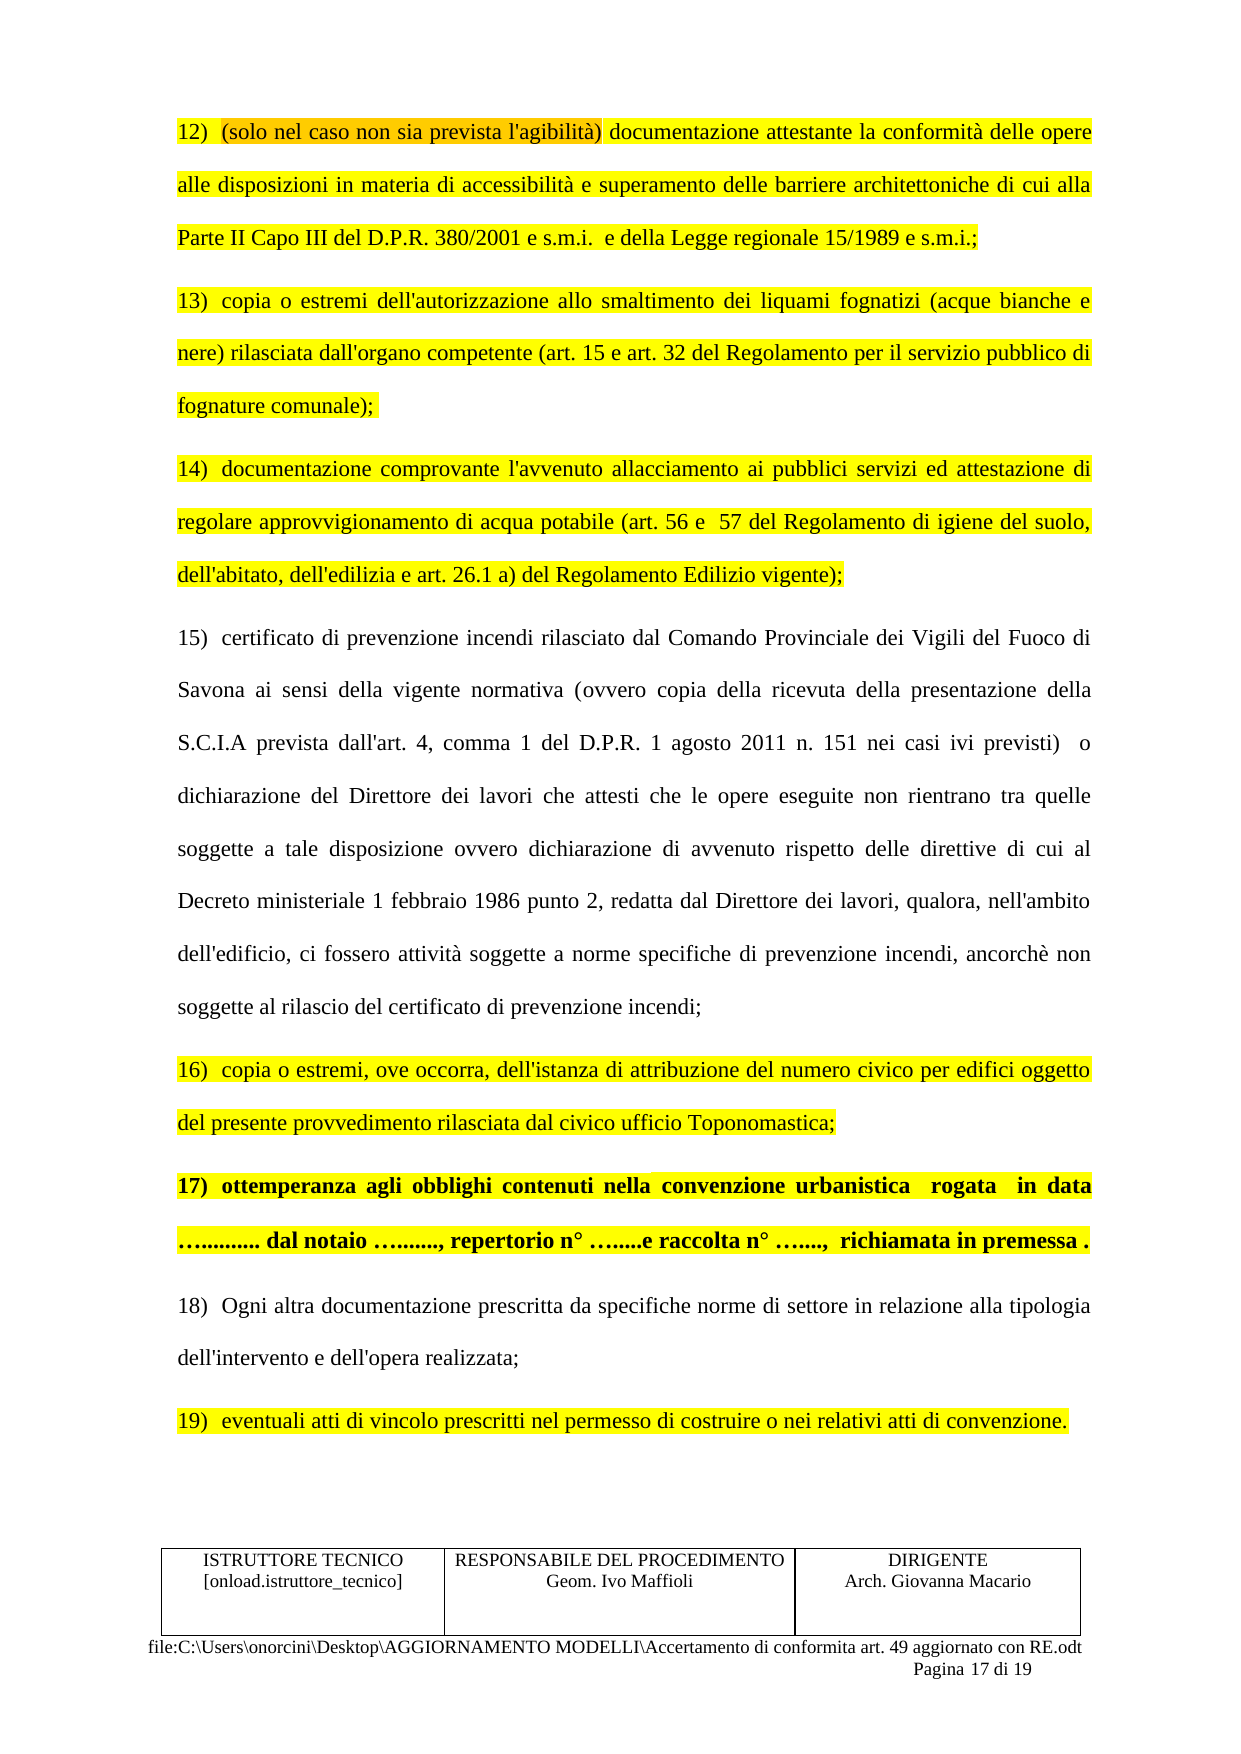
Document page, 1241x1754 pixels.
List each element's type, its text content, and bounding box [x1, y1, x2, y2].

list Ogni altra documentazione prescritta da specifiche norme di settore in relazione alla tipologia dell'intervento e dell'opera realizzata; [177, 1292, 1092, 1371]
list eventuali atti di vincolo prescritti nel permesso di costruire o nei relativi atti di convenzione. [177, 1407, 1092, 1434]
list (solo nel caso non sia prevista l'agibilità) documentazione attestante la conformità delle opere alle disposizioni in materia di accessibilità e superamento delle barriere architettoniche di cui alla Parte II Capo III del D.P.R. 380/2001 e s.m.i. e della Legge regionale 15/1989 e s.m.i.; [177, 118, 1092, 250]
list copia o estremi dell'autorizzazione allo smaltimento dei liquami fognatizi (acque bianche e nere) rilasciata dall'organo competente (art. 15 e art. 32 del Regolamento per il servizio pubblico di fognature comunale); [177, 287, 1092, 418]
list documentazione comprovante l'avvenuto allacciamento ai pubblici servizi ed attestazione di regolare approvvigionamento di acqua potabile (art. 56 e 57 del Regolamento di igiene del suolo, dell'abitato, dell'edilizia e art. 26.1 a) del Regolamento Edilizio vigente); [177, 455, 1092, 587]
list certificato di prevenzione incendi rilasciato dal Comando Provinciale dei Vigili del Fuoco di Savona ai sensi della vigente normativa (ovvero copia della ricevuta della presentazione della S.C.I.A prevista dall'art. 4, comma 1 del D.P.R. 1 agosto 2011 n. 151 nei casi ivi previsti) o dichiarazione del Direttore dei lavori che attesti che le opere eseguite non rientrano tra quelle soggette a tale disposizione ovvero dichiarazione di avvenuto rispetto delle direttive di cui al Decreto ministeriale 1 febbraio 1986 punto 2, redatta dal Direttore dei lavori, qualora, nell'ambito dell'edificio, ci fossero attività soggette a norme specifiche di prevenzione incendi, ancorchè non soggette al rilascio del certificato di prevenzione incendi; [177, 624, 1092, 1019]
list ottemperanza agli obblighi contenuti nella convenzione urbanistica rogata in data ….......... dal notaio …......., repertorio n° ….....e raccolta n° …...., richiamata in premessa . [177, 1172, 1092, 1254]
list copia o estremi, ove occorra, dell'istanza di attribuzione del numero civico per edifici oggetto del presente provvedimento rilasciata dal civico ufficio Toponomastica; [177, 1056, 1092, 1135]
